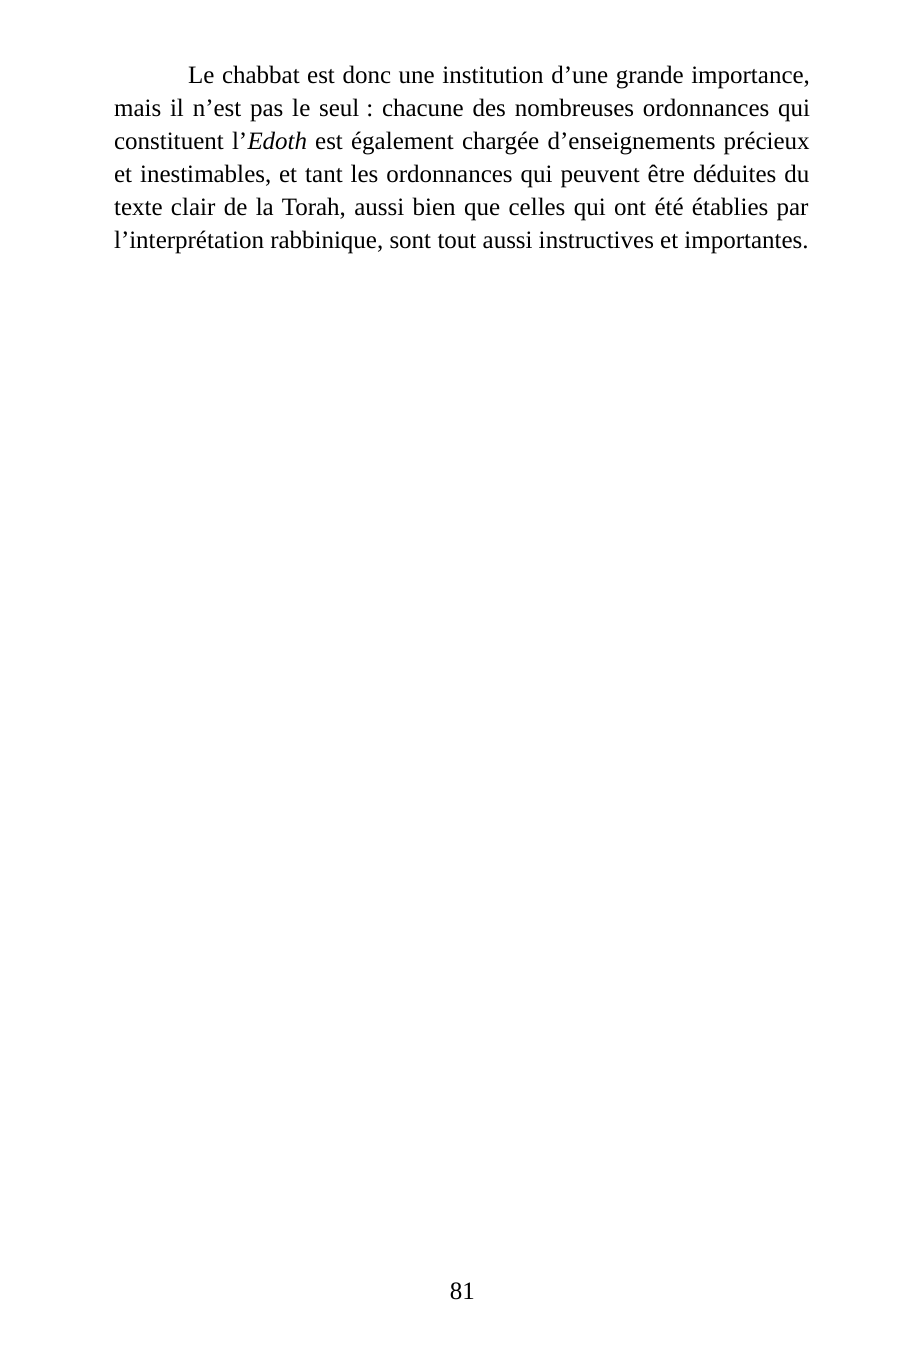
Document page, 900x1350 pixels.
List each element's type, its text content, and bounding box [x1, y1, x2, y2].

text Le chabbat est donc une institution d’une grande importance, mais il n’est pas le seul : chacune des nombreuses ordonnances qui constituent l’Edoth est également chargée d’enseignements précieux et inestimables, et tant les ordonnances qui peuvent être déduites du texte clair de la Torah, aussi bien que celles qui ont été établies par l’interprétation rabbinique, sont tout aussi instructives et importantes. [114, 60, 810, 254]
